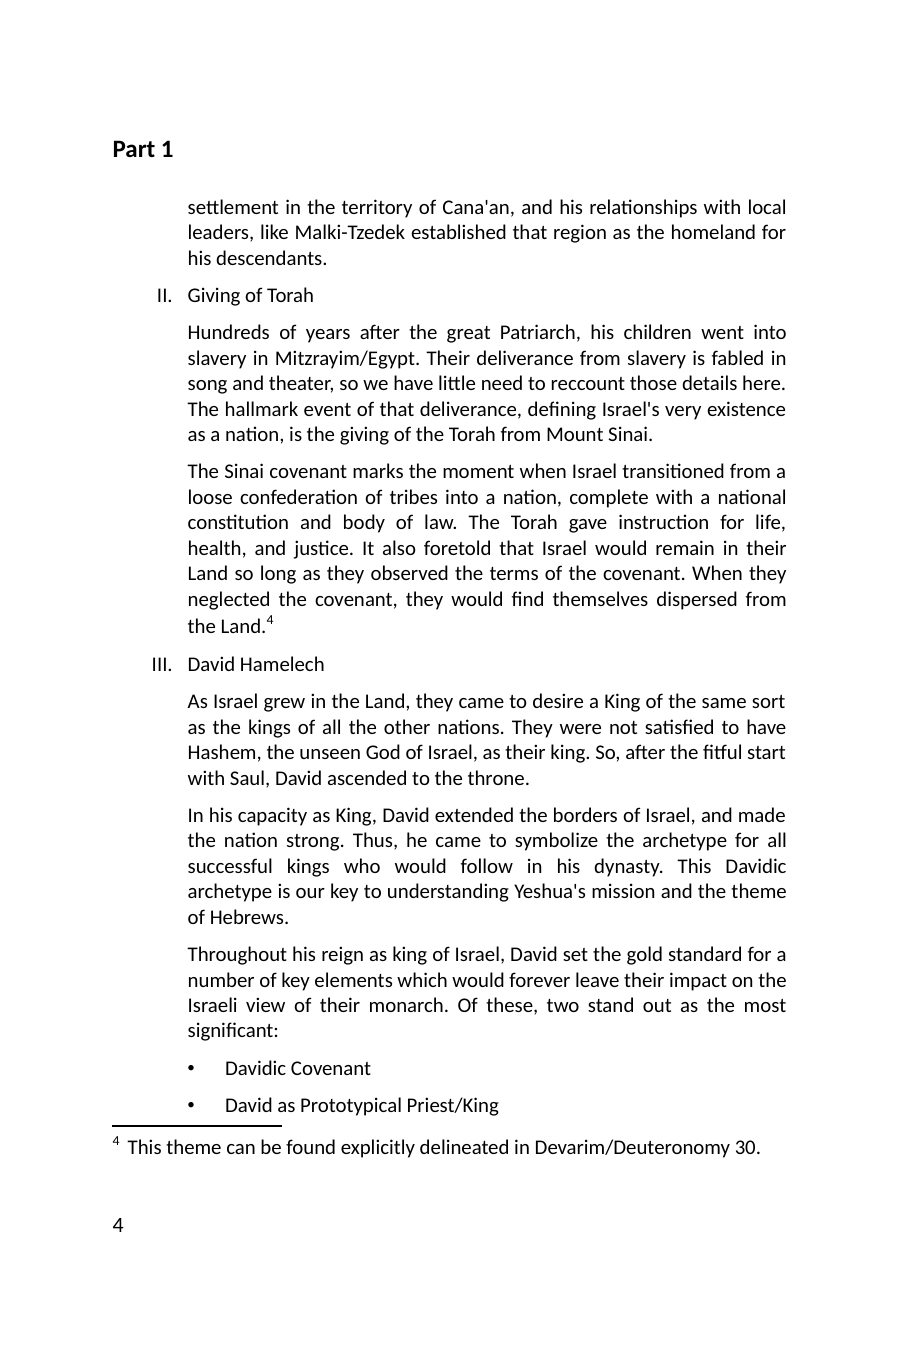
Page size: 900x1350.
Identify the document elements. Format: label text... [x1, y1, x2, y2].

list David as Prototypical Priest/King [187, 1092, 787, 1118]
list Hundreds of years after the great Patriarch, his children went into slavery in Mitzrayim/Egypt. Their deliverance from slavery is fabled in song and theater, so we have little need to reccount those details here. The hallmark event of that deliverance, defining Israel's very existence as a nation, is the giving of the Torah from Mount Sinai. [172, 320, 787, 447]
list Throughout his reign as king of Israel, David set the gold standard for a number of key elements which would forever leave their impact on the Israeli view of their monarch. Of these, two stand out as the most significant: [172, 941, 787, 1043]
list As Israel grew in the Land, they came to desire a King of the same sort as the kings of all the other nations. They were not satisfied to have Hashem, the unseen God of Israel, as their king. So, after the fitful start with Saul, David ascended to the throne. [172, 689, 787, 790]
list settlement in the territory of Cana'an, and his relationships with local leaders, like Malki-Tzedek established that region as the homeland for his descendants. [172, 194, 787, 270]
list David Hamelech [172, 651, 787, 677]
list In his capacity as King, David extended the borders of Israel, and made the nation strong. Thus, he came to symbolize the archetype for all successful kings who would follow in his dynasty. This Davidic archetype is our key to understanding Yeshua's mission and the theme of Hebrews. [172, 802, 787, 929]
list This theme can be found explicitly delineated in Devarim/Deuteronomy 30. [112, 1132, 787, 1160]
list The Sinai covenant marks the moment when Israel transitioned from a loose confederation of tribes into a nation, complete with a national constitution and body of law. The Torah gave instruction for life, health, and justice. It also foretold that Israel would remain in their Land so long as they observed the terms of the covenant. When they neglected the covenant, they would find themselves dispersed from the Land. [172, 459, 787, 639]
list Davidic Covenant [187, 1055, 787, 1080]
list Giving of Torah [172, 282, 787, 308]
